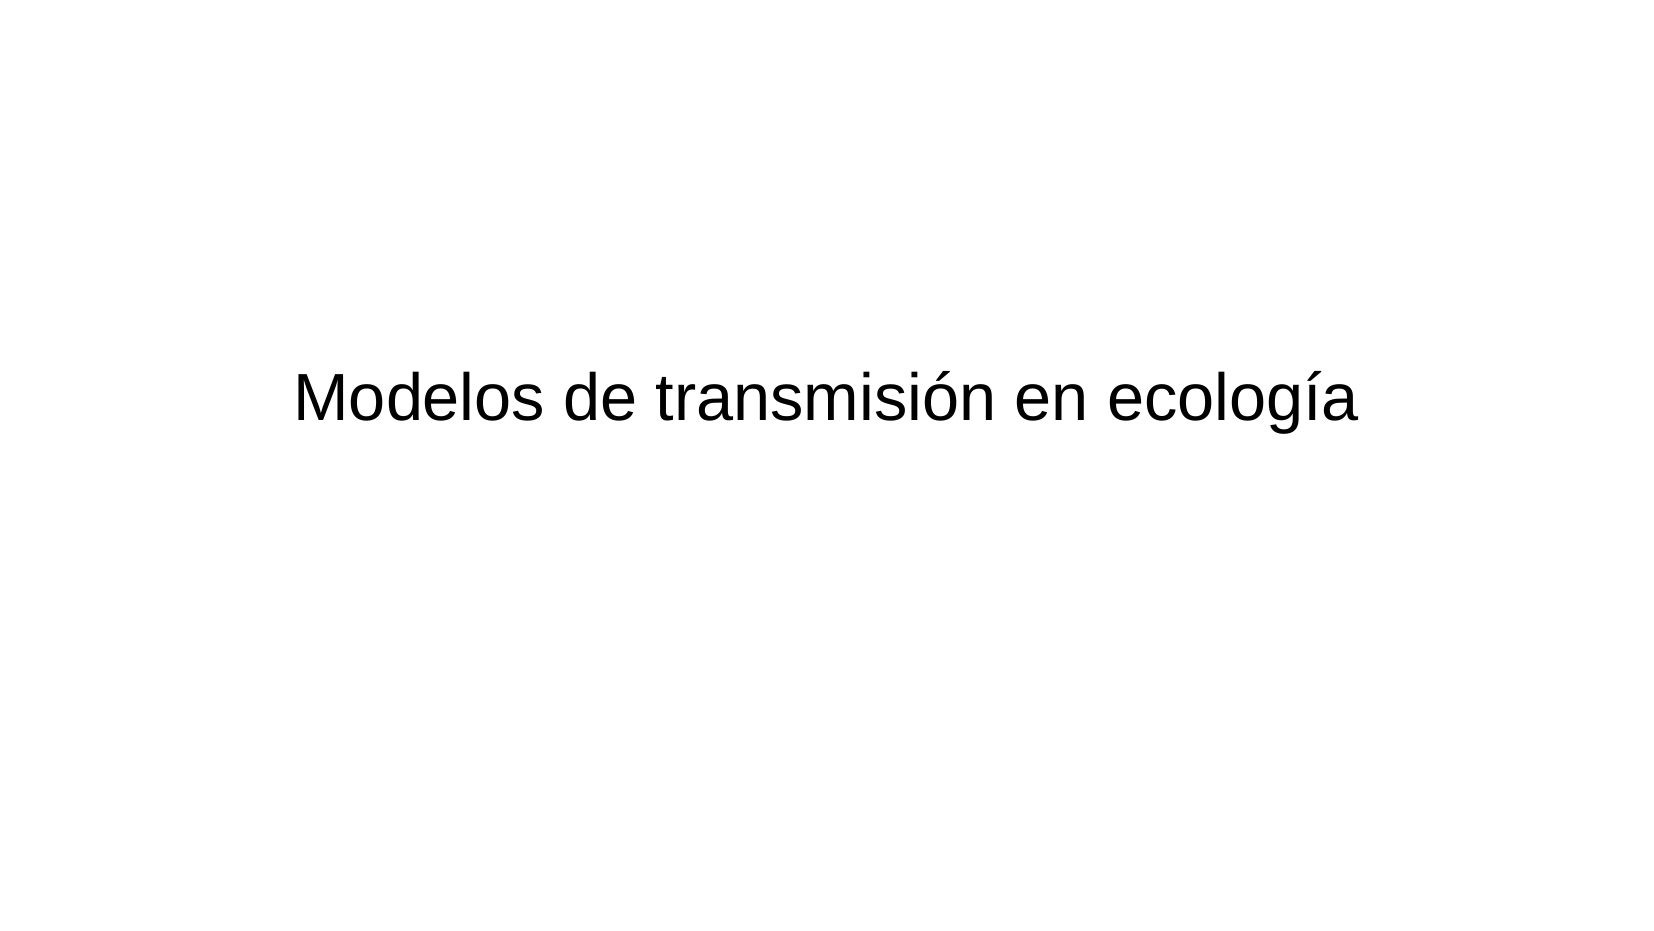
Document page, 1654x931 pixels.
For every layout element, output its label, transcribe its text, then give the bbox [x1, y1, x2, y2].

subtitle Modelos de transmisión en ecología [82, 37, 1571, 757]
